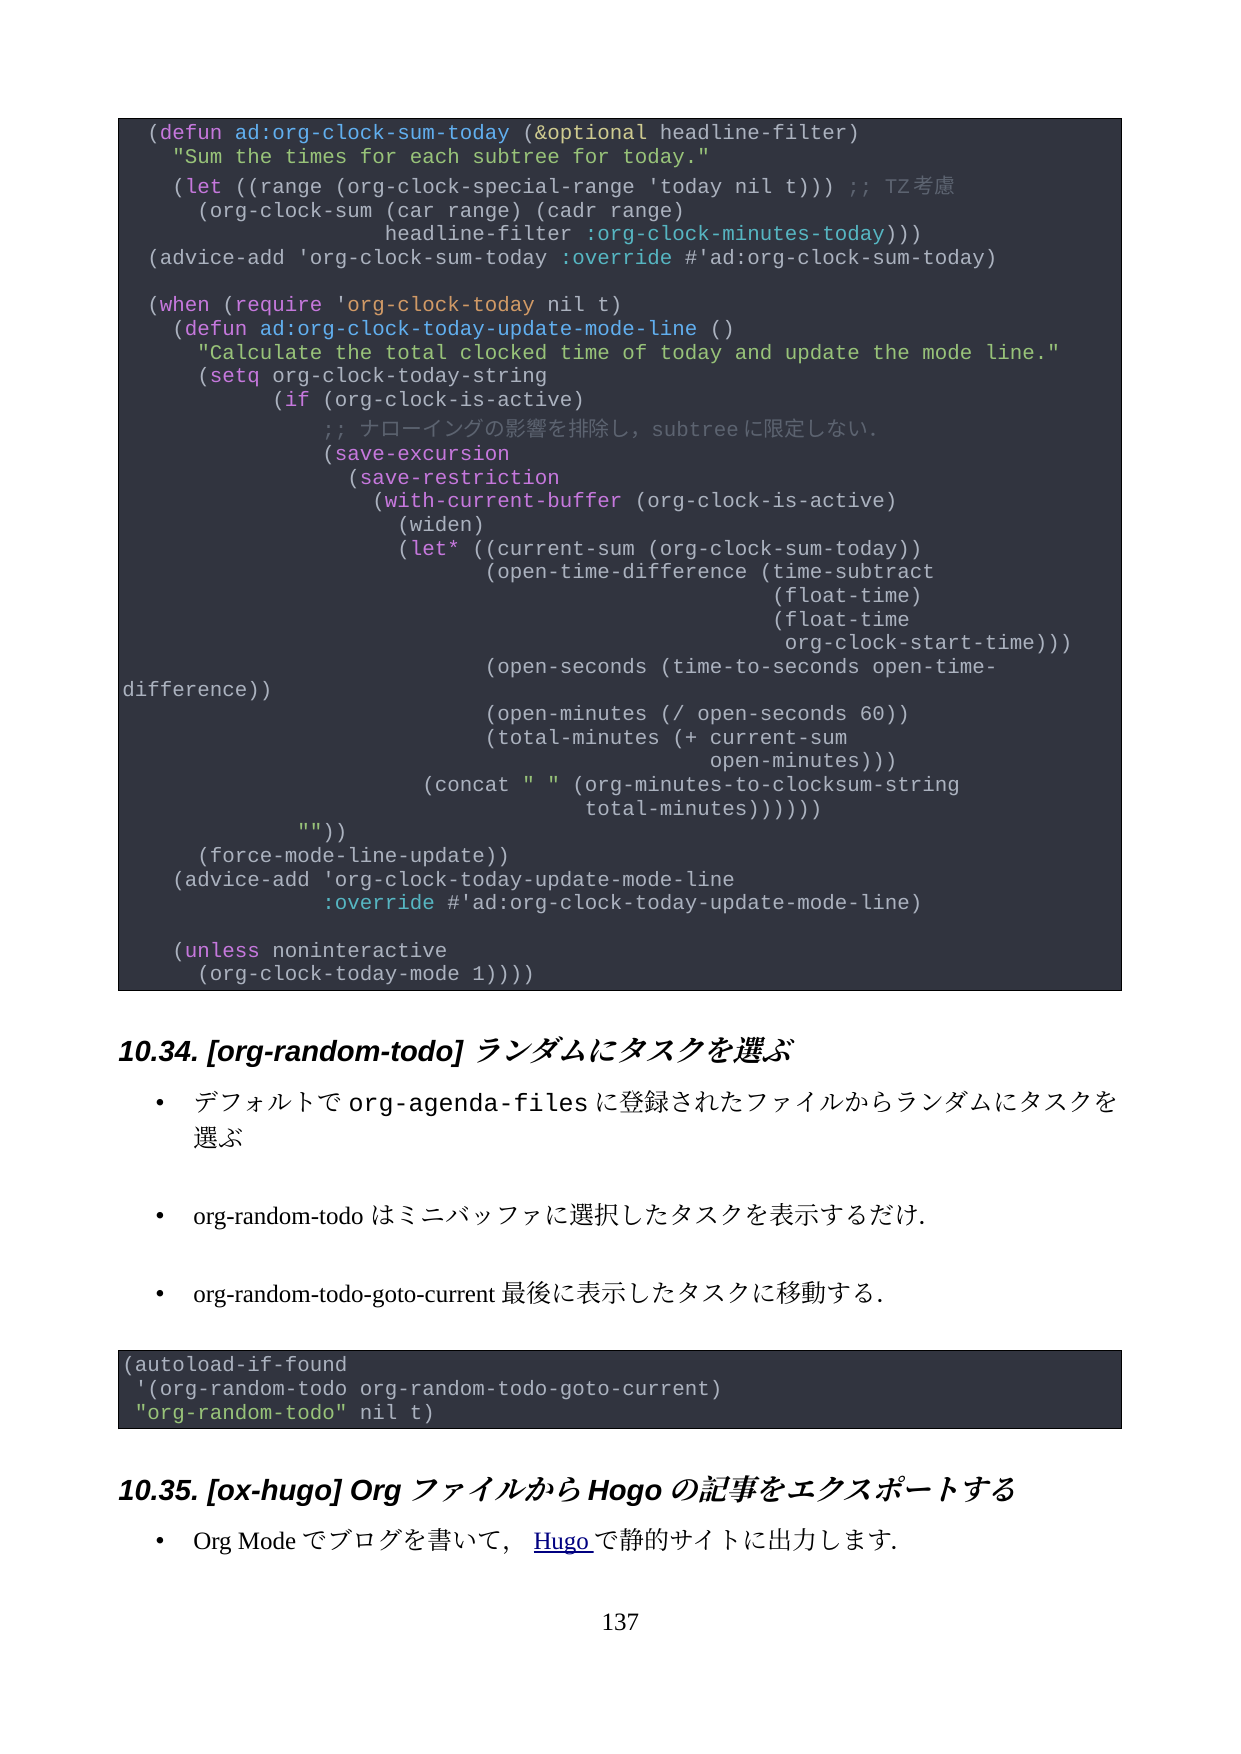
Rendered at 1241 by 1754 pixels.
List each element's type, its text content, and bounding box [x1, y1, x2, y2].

text "Calculate the total clocked time of today and update the mode line." [119, 338, 1121, 361]
text (let* ((current-sum (org-clock-sum-today)) [119, 534, 1121, 557]
text (autoload-if-found [119, 1351, 1121, 1374]
text (advice-add 'org-clock-sum-today :override #'ad:org-clock-sum-today) [119, 243, 1121, 267]
text '(org-random-todo org-random-todo-goto-current) [119, 1374, 1121, 1398]
text (org-clock-sum (car range) (cadr range) [119, 196, 1121, 219]
text (open-minutes (/ open-seconds 60)) [119, 699, 1121, 723]
list org-random-todo-goto-current 最後に表示したタスクに移動する． [156, 1273, 1122, 1338]
text (setq org-clock-today-string [119, 361, 1121, 385]
text (open-seconds (time-to-seconds open-time-difference)) [119, 652, 1121, 699]
subtitle [org-random-todo] ランダムにタスクを選ぶ [118, 1028, 1122, 1070]
text open-minutes))) [119, 746, 1121, 770]
text "")) [119, 817, 1121, 841]
text (let ((range (org-clock-special-range 'today nil t))) ;; TZ考慮 [119, 165, 1121, 196]
text (open-time-difference (time-subtract [119, 557, 1121, 581]
text (float-time) [119, 581, 1121, 604]
text (org-clock-today-mode 1)))) [119, 959, 1121, 990]
list デフォルトで org-agenda-files に登録されたファイルからランダムにタスクを選ぶ [156, 1083, 1122, 1183]
text (defun ad:org-clock-today-update-mode-line () [119, 314, 1121, 338]
text (save-excursion [119, 439, 1121, 463]
text (float-time [119, 604, 1121, 628]
text (total-minutes (+ current-sum [119, 723, 1121, 746]
text (when (require 'org-clock-today nil t) [119, 290, 1121, 314]
list org-random-todo はミニバッファに選択したタスクを表示するだけ． [156, 1196, 1122, 1261]
text total-minutes)))))) [119, 794, 1121, 817]
text (advice-add 'org-clock-today-update-mode-line [119, 865, 1121, 888]
text headline-filter :org-clock-minutes-today))) [119, 219, 1121, 243]
text (force-mode-line-update)) [119, 841, 1121, 865]
text (unless noninteractive [119, 936, 1121, 959]
text (concat " " (org-minutes-to-clocksum-string [119, 770, 1121, 794]
text (with-current-buffer (org-clock-is-active) [119, 486, 1121, 510]
text "Sum the times for each subtree for today." [119, 142, 1121, 165]
text (defun ad:org-clock-sum-today (&optional headline-filter) [119, 119, 1121, 142]
text ;; ナローイングの影響を排除し，subtreeに限定しない． [119, 409, 1121, 439]
list Org Mode でブログを書いて， Hugoで静的サイトに出力します． [156, 1521, 1122, 1557]
text (save-restriction [119, 463, 1121, 486]
text (if (org-clock-is-active) [119, 385, 1121, 409]
text org-clock-start-time))) [119, 628, 1121, 652]
text (widen) [119, 510, 1121, 534]
text :override #'ad:org-clock-today-update-mode-line) [119, 888, 1121, 912]
subtitle [ox-hugo] OrgファイルからHogoの記事をエクスポートする [118, 1467, 1122, 1508]
text "org-random-todo" nil t) [119, 1398, 1121, 1428]
